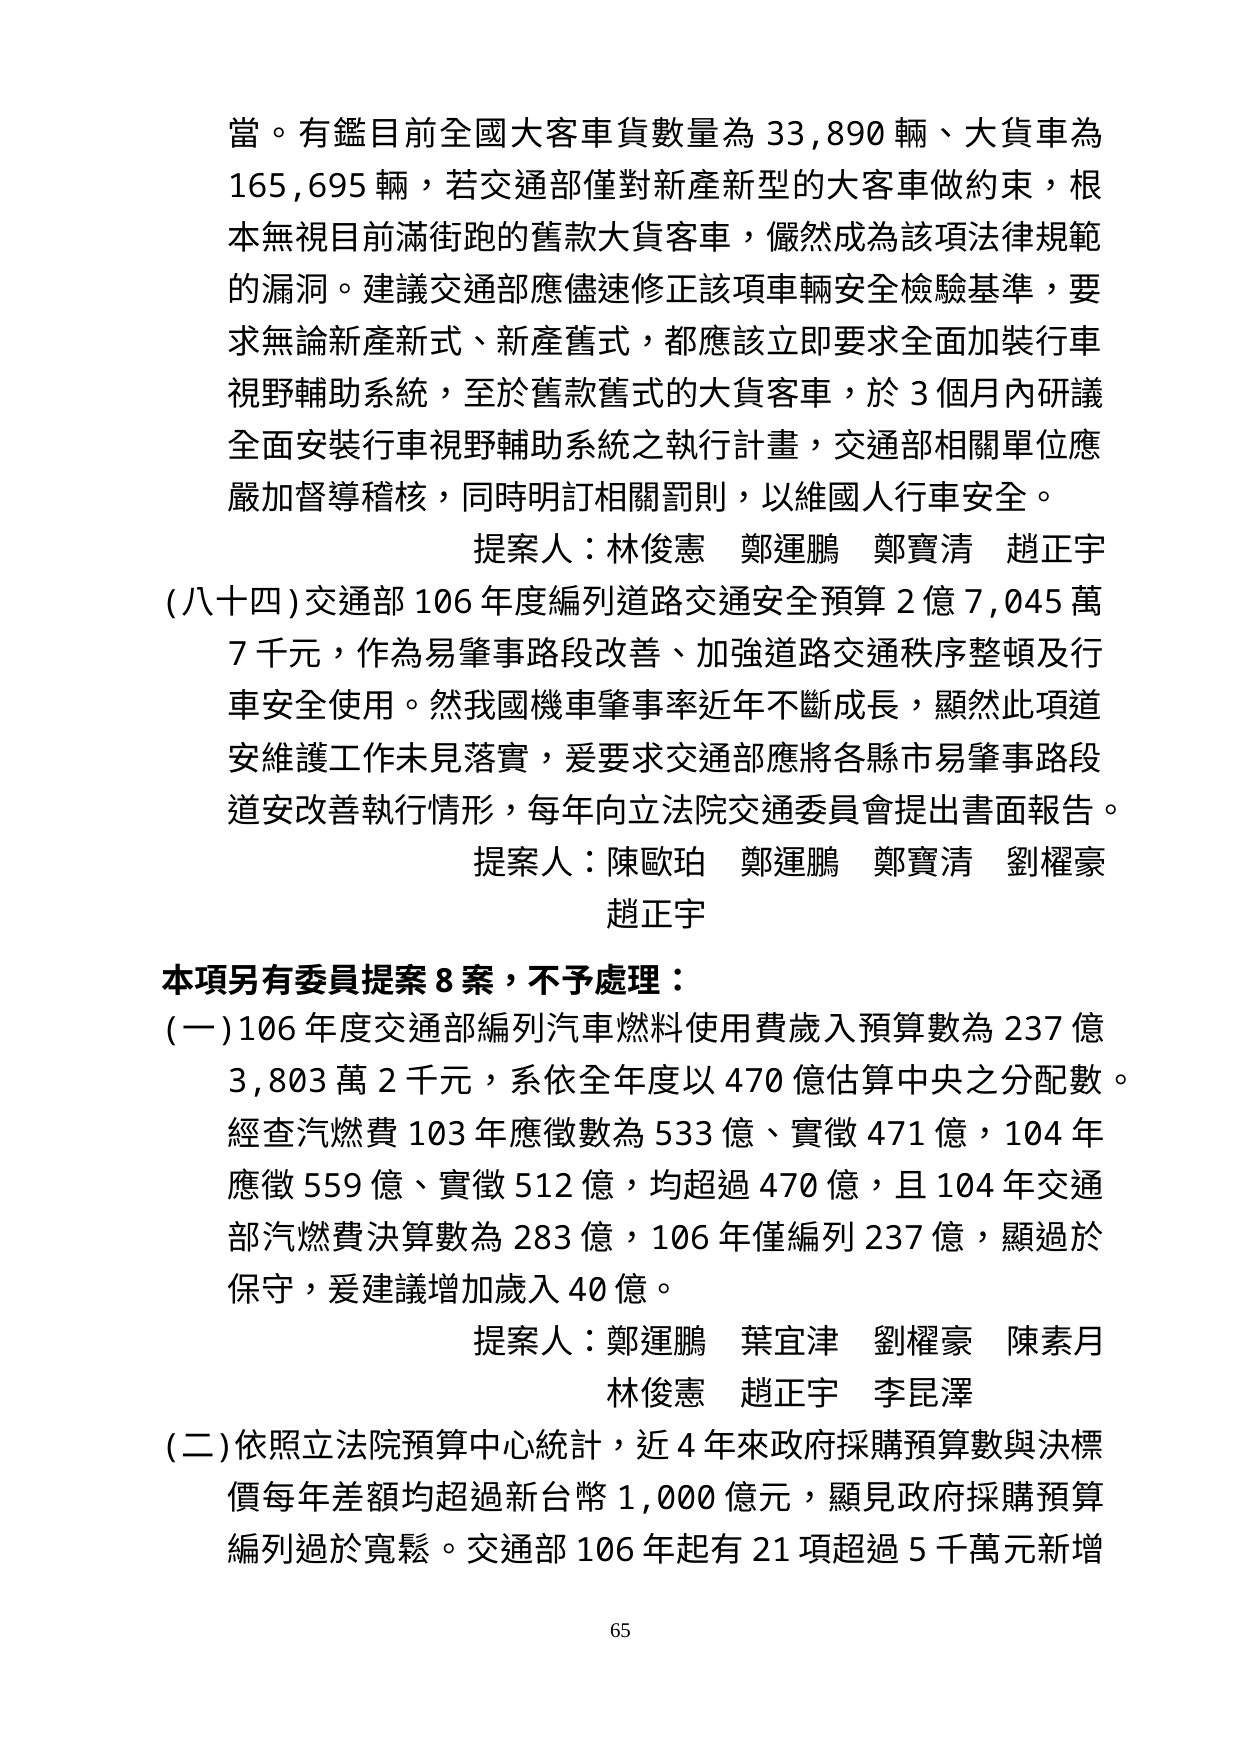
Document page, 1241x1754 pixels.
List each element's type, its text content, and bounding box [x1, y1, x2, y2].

text 提案人：鄭運鵬 葉宜津 劉櫂豪 陳素月 林俊憲 趙正宇 李昆澤 [473, 1312, 1117, 1416]
text 當。有鑑目前全國大客車貨數量為33,890輛、大貨車為165,695輛，若交通部僅對新產新型的大客車做約束，根本無視目前滿街跑的舊款大貨客車，儼然成為該項法律規範的漏洞。建議交通部應儘速修正該項車輛安全檢驗基準，要求無論新產新式、新產舊式，都應該立即要求全面加裝行車視野輔助系統，至於舊款舊式的大貨客車，於3個月內研議全面安裝行車視野輔助系統之執行計畫，交通部相關單位應嚴加督導稽核，同時明訂相關罰則，以維國人行車安全。 [161, 103, 1104, 520]
text 本項另有委員提案8案，不予處理： [161, 937, 1104, 999]
text (二)依照立法院預算中心統計，近4年來政府採購預算數與決標價每年差額均超過新台幣1,000億元，顯見政府採購預算編列過於寬鬆。交通部106年起有21項超過5千萬元新增 [161, 1416, 1104, 1572]
text (一)106年度交通部編列汽車燃料使用費歲入預算數為237億3,803萬2千元，系依全年度以470億估算中央之分配數。經查汽燃費103年應徵數為533億、實徵471億，104年應徵559億、實徵512億，均超過470億，且104年交通部汽燃費決算數為283億，106年僅編列237億，顯過於保守，爰建議增加歲入40億。 [161, 999, 1104, 1312]
text 提案人：林俊憲 鄭運鵬 鄭寶清 趙正宇 [473, 520, 1117, 572]
text (八十四)交通部106年度編列道路交通安全預算2億7,045萬7千元，作為易肇事路段改善、加強道路交通秩序整頓及行車安全使用。然我國機車肇事率近年不斷成長，顯然此項道安維護工作未見落實，爰要求交通部應將各縣市易肇事路段道安改善執行情形，每年向立法院交通委員會提出書面報告。 [161, 572, 1104, 832]
text 提案人：陳歐珀 鄭運鵬 鄭寶清 劉櫂豪 趙正宇 [473, 832, 1117, 937]
